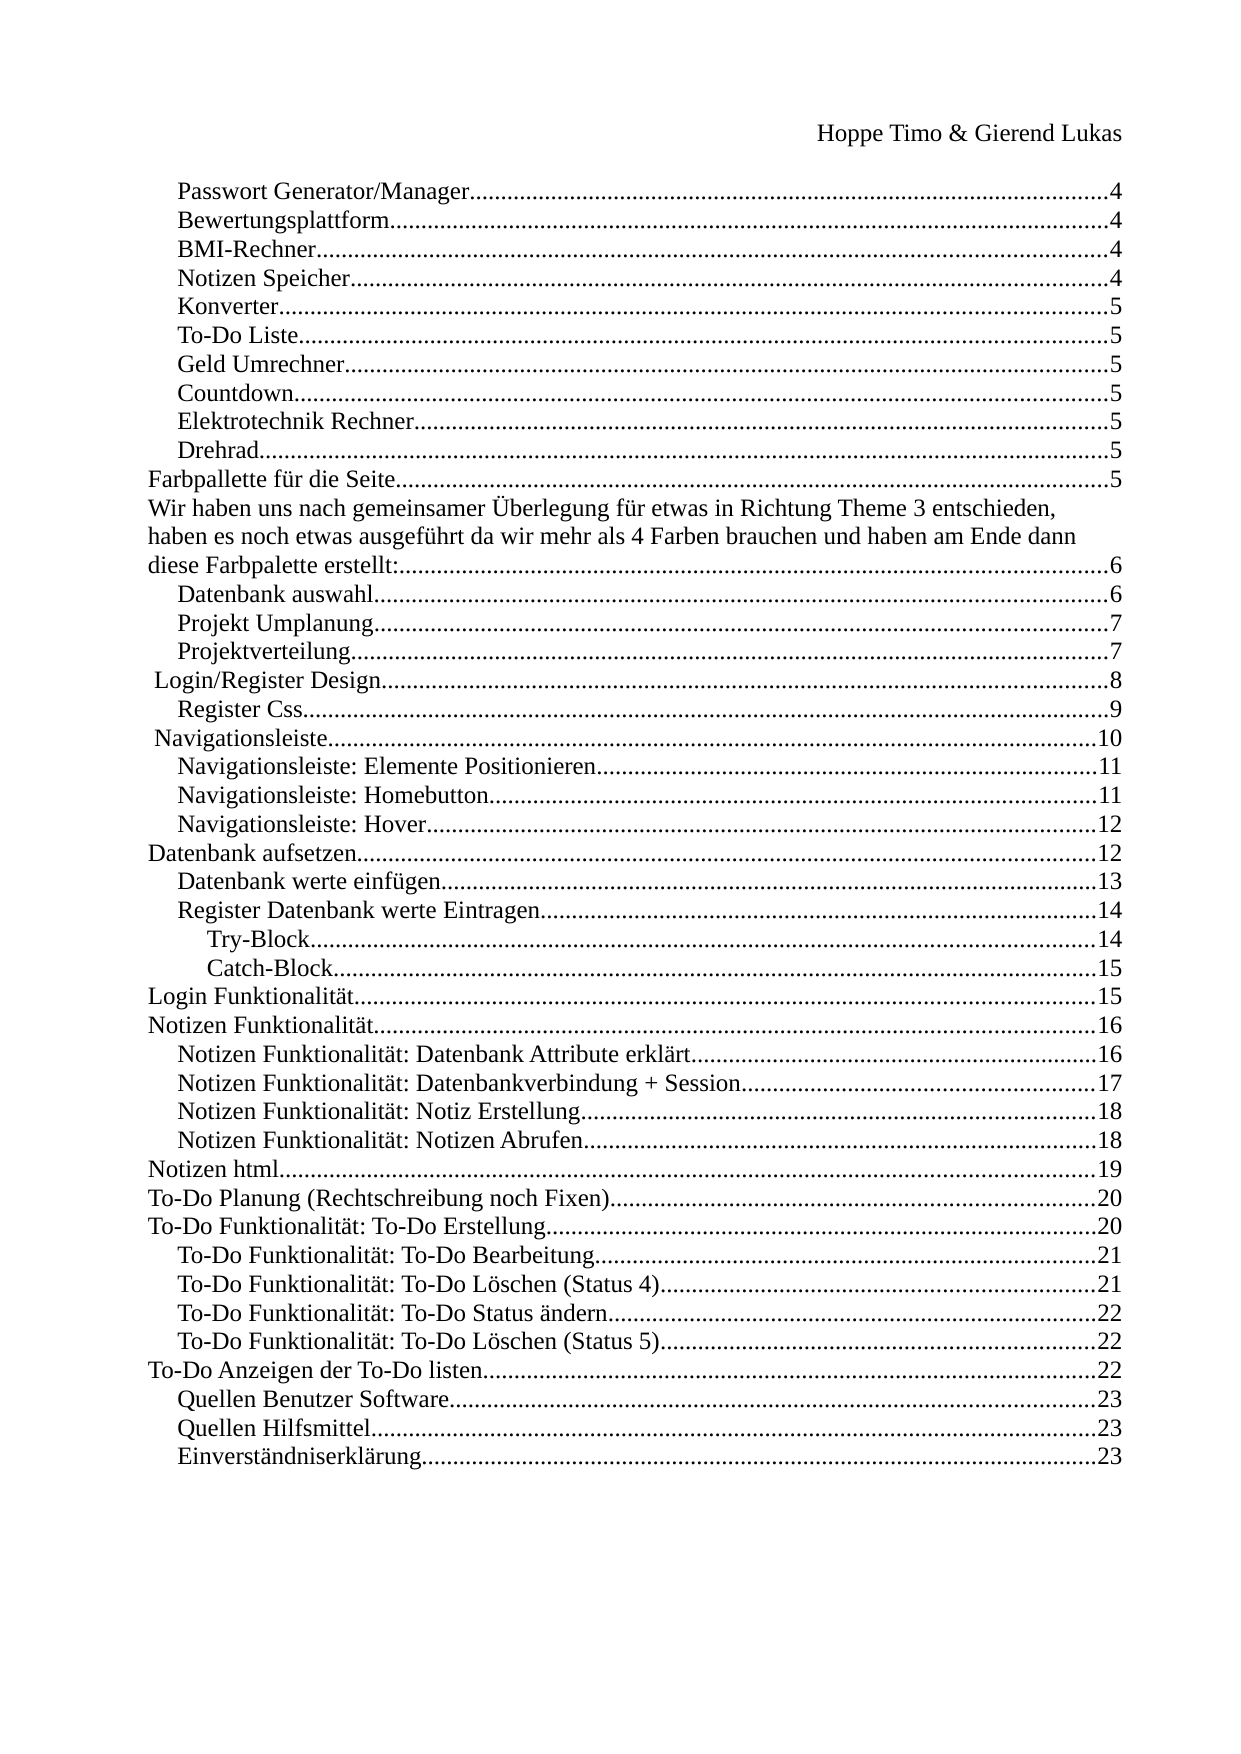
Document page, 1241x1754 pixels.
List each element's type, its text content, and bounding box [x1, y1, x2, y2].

text Catch-Block 15 [207, 953, 1122, 981]
text Navigationsleiste: Hover 12 [177, 809, 1122, 838]
text Login Funktionalität 15 [148, 981, 1122, 1010]
text Navigationsleiste 10 [148, 723, 1122, 751]
text Notizen Funktionalität: Notizen Abrufen 18 [177, 1125, 1122, 1154]
text Datenbank werte einfügen 13 [177, 866, 1122, 895]
text Countdown 5 [177, 378, 1122, 406]
text Bewertungsplattform 4 [177, 205, 1122, 234]
text Register Datenbank werte Eintragen 14 [177, 895, 1122, 924]
text Quellen Hilfsmittel 23 [177, 1413, 1122, 1441]
text Konverter 5 [177, 291, 1122, 320]
text Navigationsleiste: Elemente Positionieren 11 [177, 751, 1122, 780]
text Passwort Generator/Manager 4 [177, 176, 1122, 205]
text Notizen Funktionalität 16 [148, 1010, 1122, 1039]
text To-Do Liste 5 [177, 320, 1122, 349]
text To-Do Funktionalität: To-Do Status ändern 22 [177, 1298, 1122, 1326]
text Datenbank aufsetzen 12 [148, 838, 1122, 866]
text To-Do Funktionalität: To-Do Erstellung 20 [148, 1211, 1122, 1240]
text Datenbank auswahl 6 [177, 579, 1122, 608]
text Login/Register Design 8 [148, 665, 1122, 694]
text Einverständniserklärung 23 [177, 1441, 1122, 1470]
text Register Css 9 [177, 694, 1122, 723]
text Notizen Funktionalität: Notiz Erstellung 18 [177, 1096, 1122, 1125]
text Quellen Benutzer Software 23 [177, 1384, 1122, 1413]
text Farbpallette für die Seite 5 [148, 464, 1122, 493]
text Navigationsleiste: Homebutton 11 [177, 780, 1122, 809]
text Elektrotechnik Rechner 5 [177, 406, 1122, 435]
text To-Do Funktionalität: To-Do Löschen (Status 5) 22 [177, 1326, 1122, 1355]
text Wir haben uns nach gemeinsamer Überlegung für etwas in Richtung Theme 3 entschieden, haben es noch etwas ausgeführt da wir mehr als 4 Farben brauchen und haben am Ende dann diese Farbpalette erstellt: 6 [148, 493, 1122, 579]
text Try-Block 14 [207, 924, 1122, 953]
text Notizen Funktionalität: Datenbank Attribute erklärt 16 [177, 1039, 1122, 1068]
text Notizen html 19 [148, 1154, 1122, 1183]
text Notizen Speicher 4 [177, 263, 1122, 291]
text To-Do Anzeigen der To-Do listen 22 [148, 1355, 1122, 1384]
text Projekt Umplanung 7 [177, 608, 1122, 636]
text Drehrad 5 [177, 435, 1122, 464]
text To-Do Funktionalität: To-Do Bearbeitung 21 [177, 1240, 1122, 1269]
text Geld Umrechner 5 [177, 349, 1122, 378]
text Notizen Funktionalität: Datenbankverbindung + Session 17 [177, 1068, 1122, 1096]
text To-Do Funktionalität: To-Do Löschen (Status 4) 21 [177, 1269, 1122, 1298]
text To-Do Planung (Rechtschreibung noch Fixen) 20 [148, 1183, 1122, 1211]
text Projektverteilung 7 [177, 636, 1122, 665]
text BMI-Rechner 4 [177, 234, 1122, 263]
